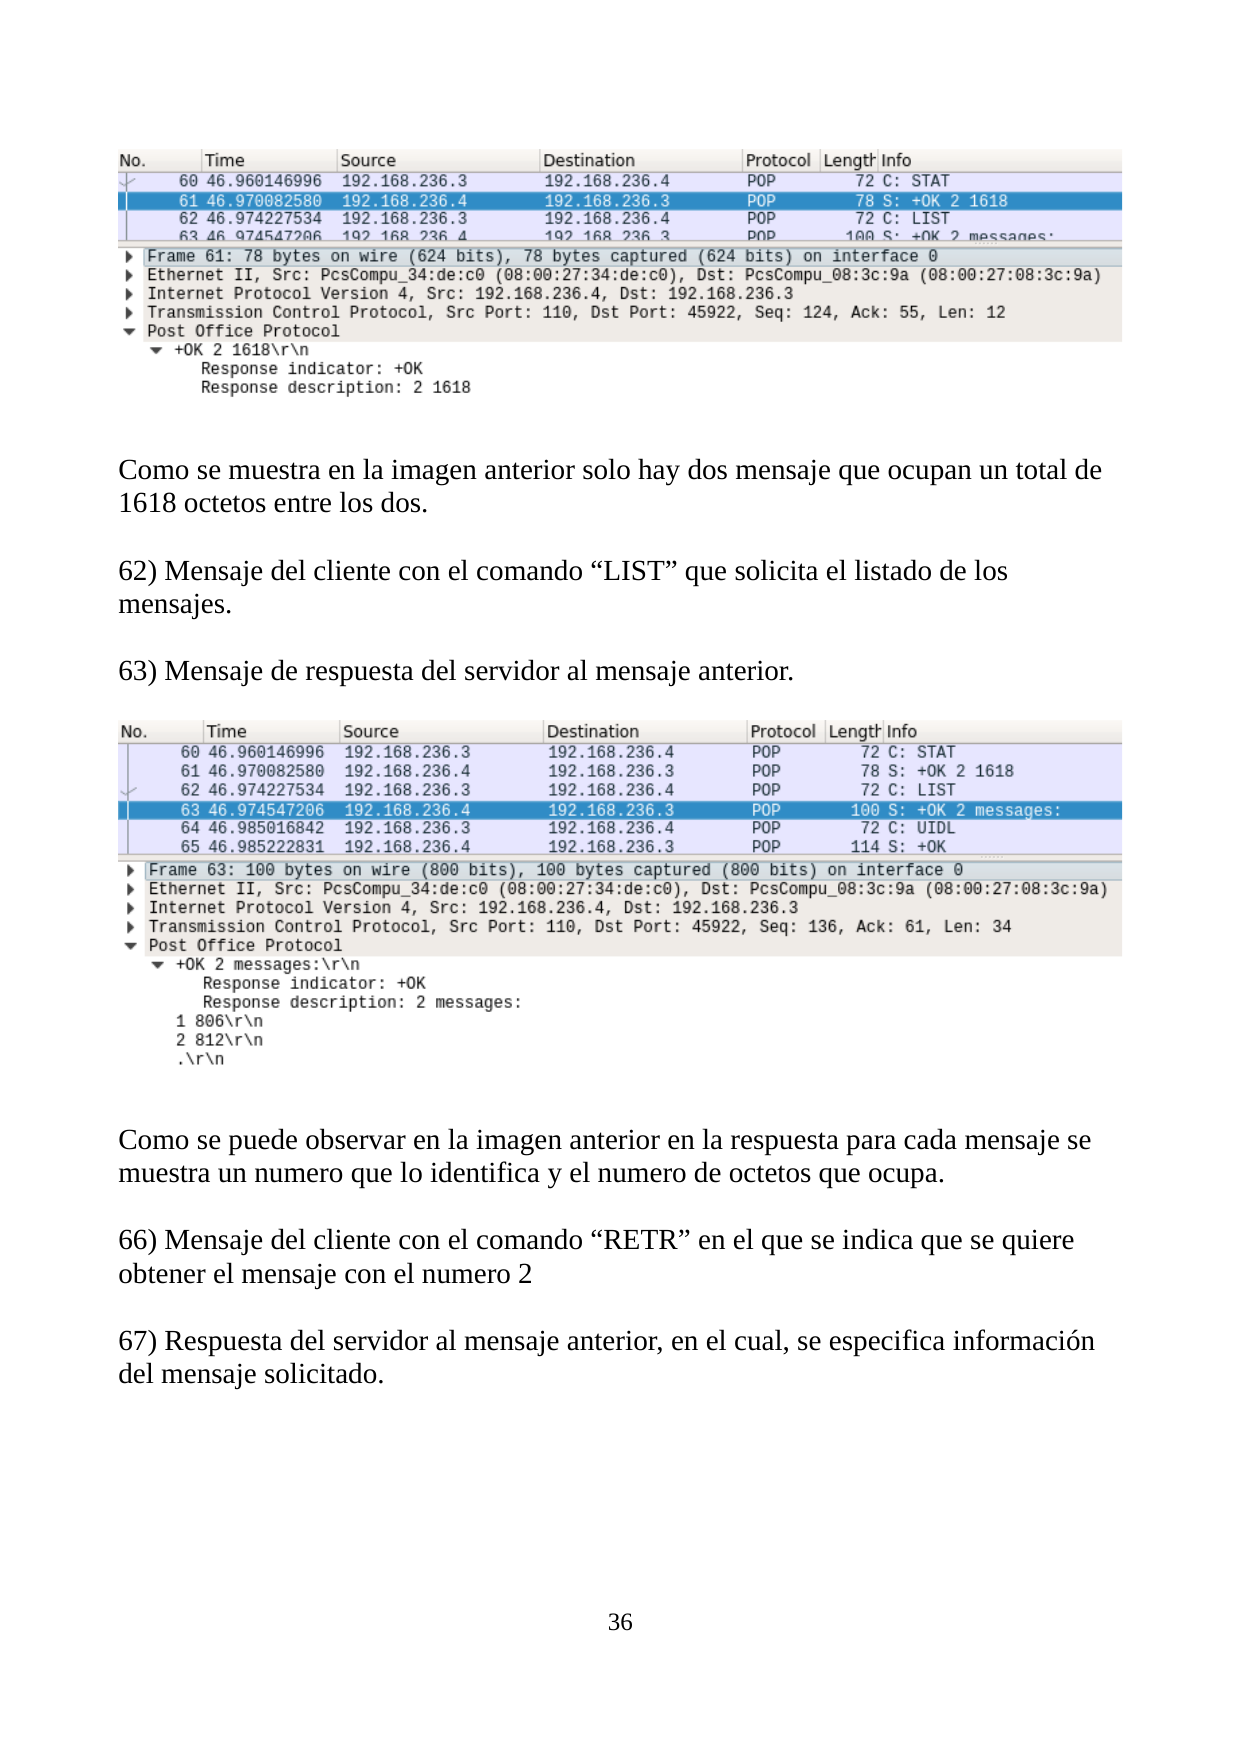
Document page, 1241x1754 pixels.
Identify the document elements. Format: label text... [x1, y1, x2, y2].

text 66) Mensaje del cliente con el comando “RETR” en el que se indica que se quiere obtener el mensaje con el numero 2 [118, 1222, 1122, 1289]
text Como se muestra en la imagen anterior solo hay dos mensaje que ocupan un total de 1618 octetos entre los dos. [118, 452, 1122, 519]
text Como se puede observar en la imagen anterior en la respuesta para cada mensaje se muestra un numero que lo identifica y el numero de octetos que ocupa. [118, 1122, 1122, 1189]
text 67) Respuesta del servidor al mensaje anterior, en el cual, se especifica información del mensaje solicitado. [118, 1323, 1122, 1390]
picture [118, 149, 1123, 452]
picture [118, 720, 1123, 1089]
text [118, 118, 1122, 149]
text 62) Mensaje del cliente con el comando “LIST” que solicita el listado de los mensajes. [118, 553, 1122, 620]
text 63) Mensaje de respuesta del servidor al mensaje anterior. [118, 653, 1122, 687]
